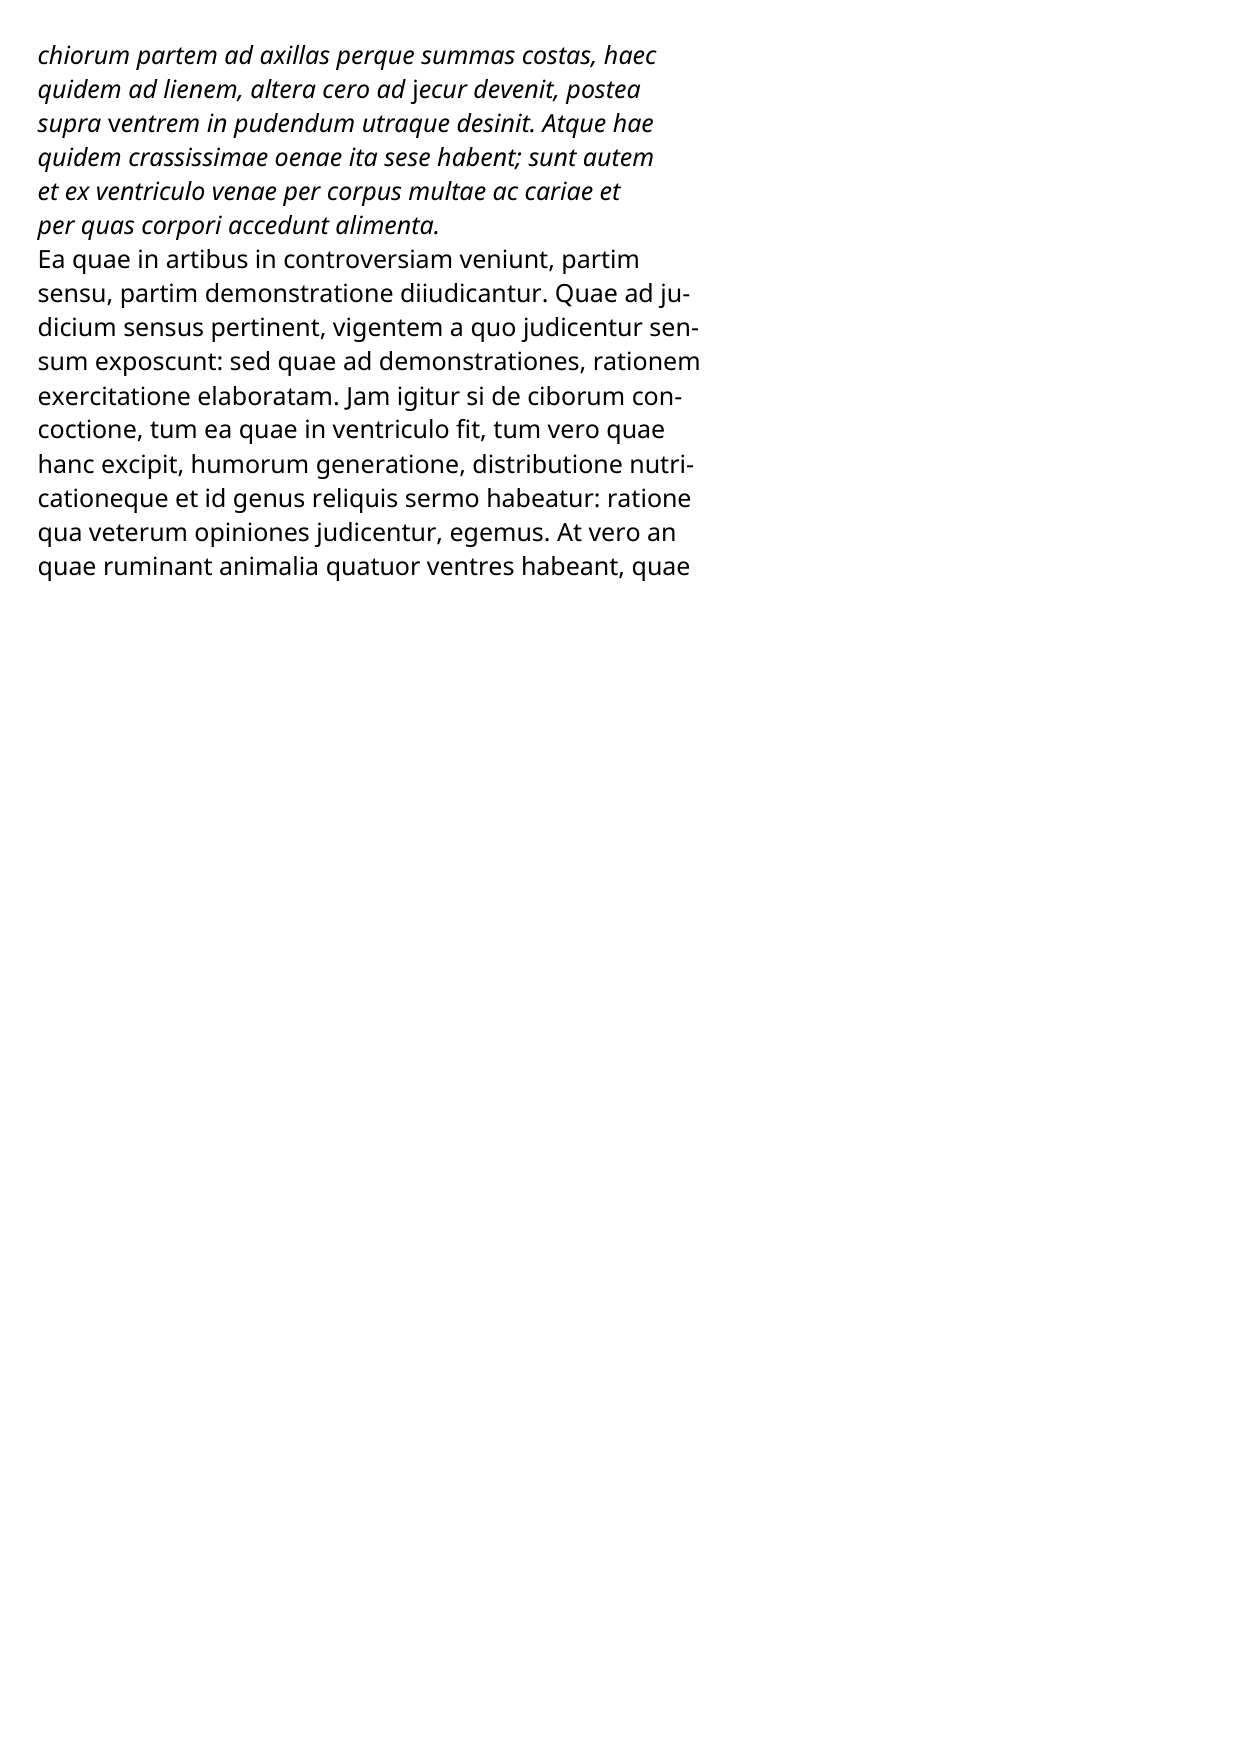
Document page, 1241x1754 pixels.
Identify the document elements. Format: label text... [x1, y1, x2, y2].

text chiorum partem ad axillas perque summas costas, haec quidem ad lienem, altera cero ad jecur devenit, postea supra ventrem in pudendum utraque desinit. Atque hae quidem crassissimae oenae ita sese habent; sunt autem et ex ventriculo venae per corpus multae ac cariae et per quas corpori accedunt alimenta. [37, 37, 1203, 242]
text Ea quae in artibus in controversiam veniunt, partim sensu, partim demonstratione diiudicantur. Quae ad ju- dicium sensus pertinent, vigentem a quo judicentur sen- sum exposcunt: sed quae ad demonstrationes, rationem exercitatione elaboratam. Jam igitur si de ciborum con- coctione, tum ea quae in ventriculo fit, tum vero quae hanc excipit, humorum generatione, distributione nutri- cationeque et id genus reliquis sermo habeatur: ratione qua veterum opiniones judicentur, egemus. At vero an quae ruminant animalia quatuor ventres habeant, quae [37, 242, 1203, 582]
